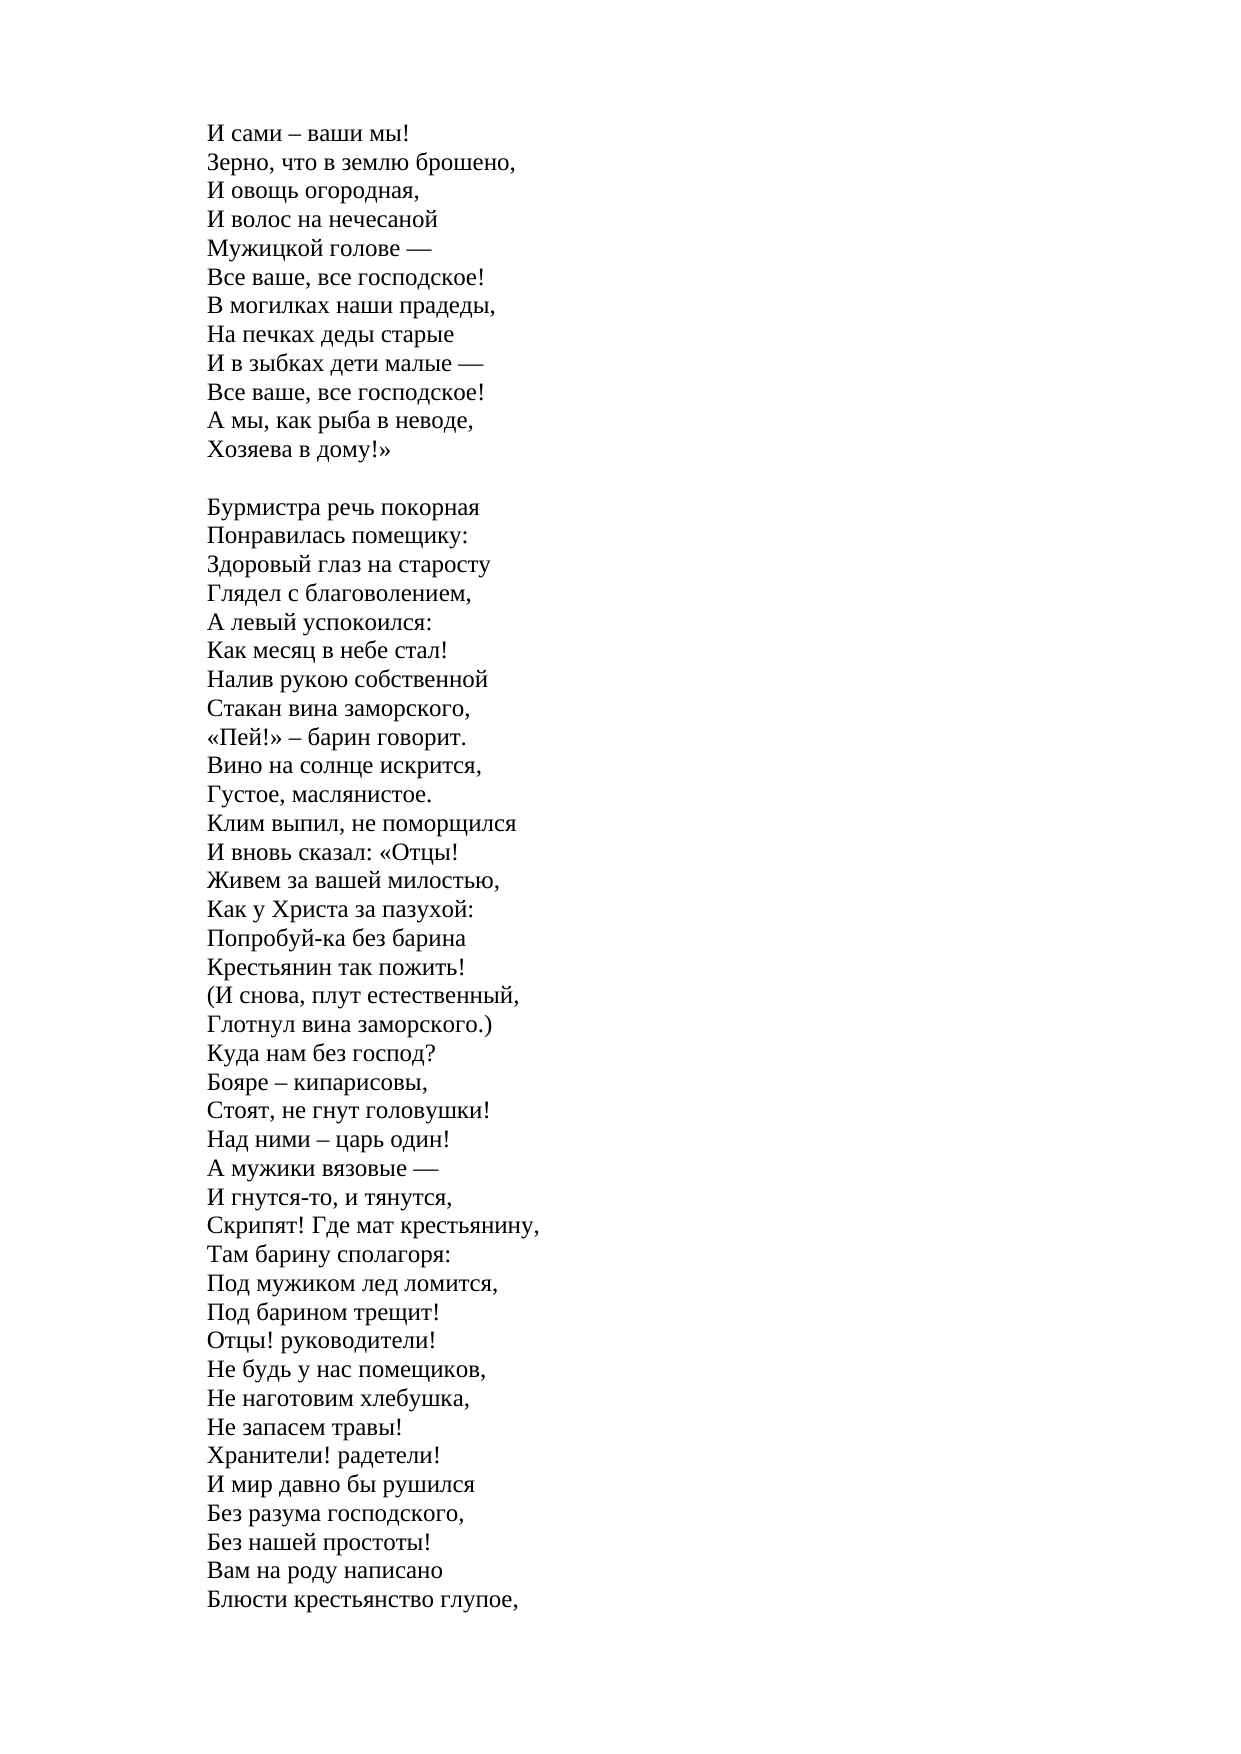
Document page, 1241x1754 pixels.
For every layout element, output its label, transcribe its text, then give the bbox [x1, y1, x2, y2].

text Мужицкой голове — [148, 233, 1152, 262]
text Бояре – кипарисовы, [148, 1067, 1152, 1096]
text Не запасем травы! [148, 1412, 1152, 1441]
text Вино на солнце искрится, [148, 751, 1152, 779]
text Как у Христа за пазухой: [148, 894, 1152, 923]
text «Пей!» – барин говорит. [148, 722, 1152, 751]
text А мы, как рыба в неводе, [148, 406, 1152, 434]
text Глотнул вина заморского.) [148, 1009, 1152, 1038]
text И мир давно бы рушился [148, 1469, 1152, 1498]
text Под мужиком лед ломится, [148, 1268, 1152, 1297]
text Живем за вашей милостью, [148, 866, 1152, 894]
text На печках деды старые [148, 319, 1152, 348]
text Не будь у нас помещиков, [148, 1354, 1152, 1383]
text А мужики вязовые — [148, 1153, 1152, 1182]
text Клим выпил, не поморщился [148, 808, 1152, 837]
text В могилках наши прадеды, [148, 291, 1152, 319]
text Попробуй-ка без барина [148, 923, 1152, 952]
text И сами – ваши мы! [148, 118, 1152, 147]
text Бурмистра речь покорная [148, 492, 1152, 521]
text И волос на нечесаной [148, 204, 1152, 233]
text Стоят, не гнут головушки! [148, 1096, 1152, 1124]
text А левый успокоился: [148, 607, 1152, 636]
text Скрипят! Где мат крестьянину, [148, 1211, 1152, 1239]
text Густое, маслянистое. [148, 779, 1152, 808]
text Хранители! радетели! [148, 1441, 1152, 1469]
text Все ваше, все господское! [148, 377, 1152, 406]
text (И снова, плут естественный, [148, 981, 1152, 1009]
text Все ваше, все господское! [148, 262, 1152, 291]
text Под барином трещит! [148, 1297, 1152, 1326]
text Зерно, что в землю брошено, [148, 147, 1152, 176]
text Блюсти крестьянство глупое, [148, 1584, 1152, 1613]
text Крестьянин так пожить! [148, 952, 1152, 981]
text Отцы! руководители! [148, 1326, 1152, 1354]
text Не наготовим хлебушка, [148, 1383, 1152, 1412]
text И гнутся-то, и тянутся, [148, 1182, 1152, 1211]
text Глядел с благоволением, [148, 578, 1152, 607]
text И в зыбках дети малые — [148, 348, 1152, 377]
text Над ними – царь один! [148, 1124, 1152, 1153]
text Там барину сполагоря: [148, 1239, 1152, 1268]
text Как месяц в небе стал! [148, 636, 1152, 664]
text И вновь сказал: «Отцы! [148, 837, 1152, 866]
text Стакан вина заморского, [148, 693, 1152, 722]
text Без разума господского, [148, 1498, 1152, 1527]
text Хозяева в дому!» [148, 434, 1152, 463]
text Без нашей простоты! [148, 1527, 1152, 1556]
text Понравилась помещику: [148, 521, 1152, 549]
text И овощь огородная, [148, 176, 1152, 204]
text Налив рукою собственной [148, 664, 1152, 693]
text Куда нам без господ? [148, 1038, 1152, 1067]
text Здоровый глаз на старосту [148, 549, 1152, 578]
text Вам на роду написано [148, 1556, 1152, 1584]
